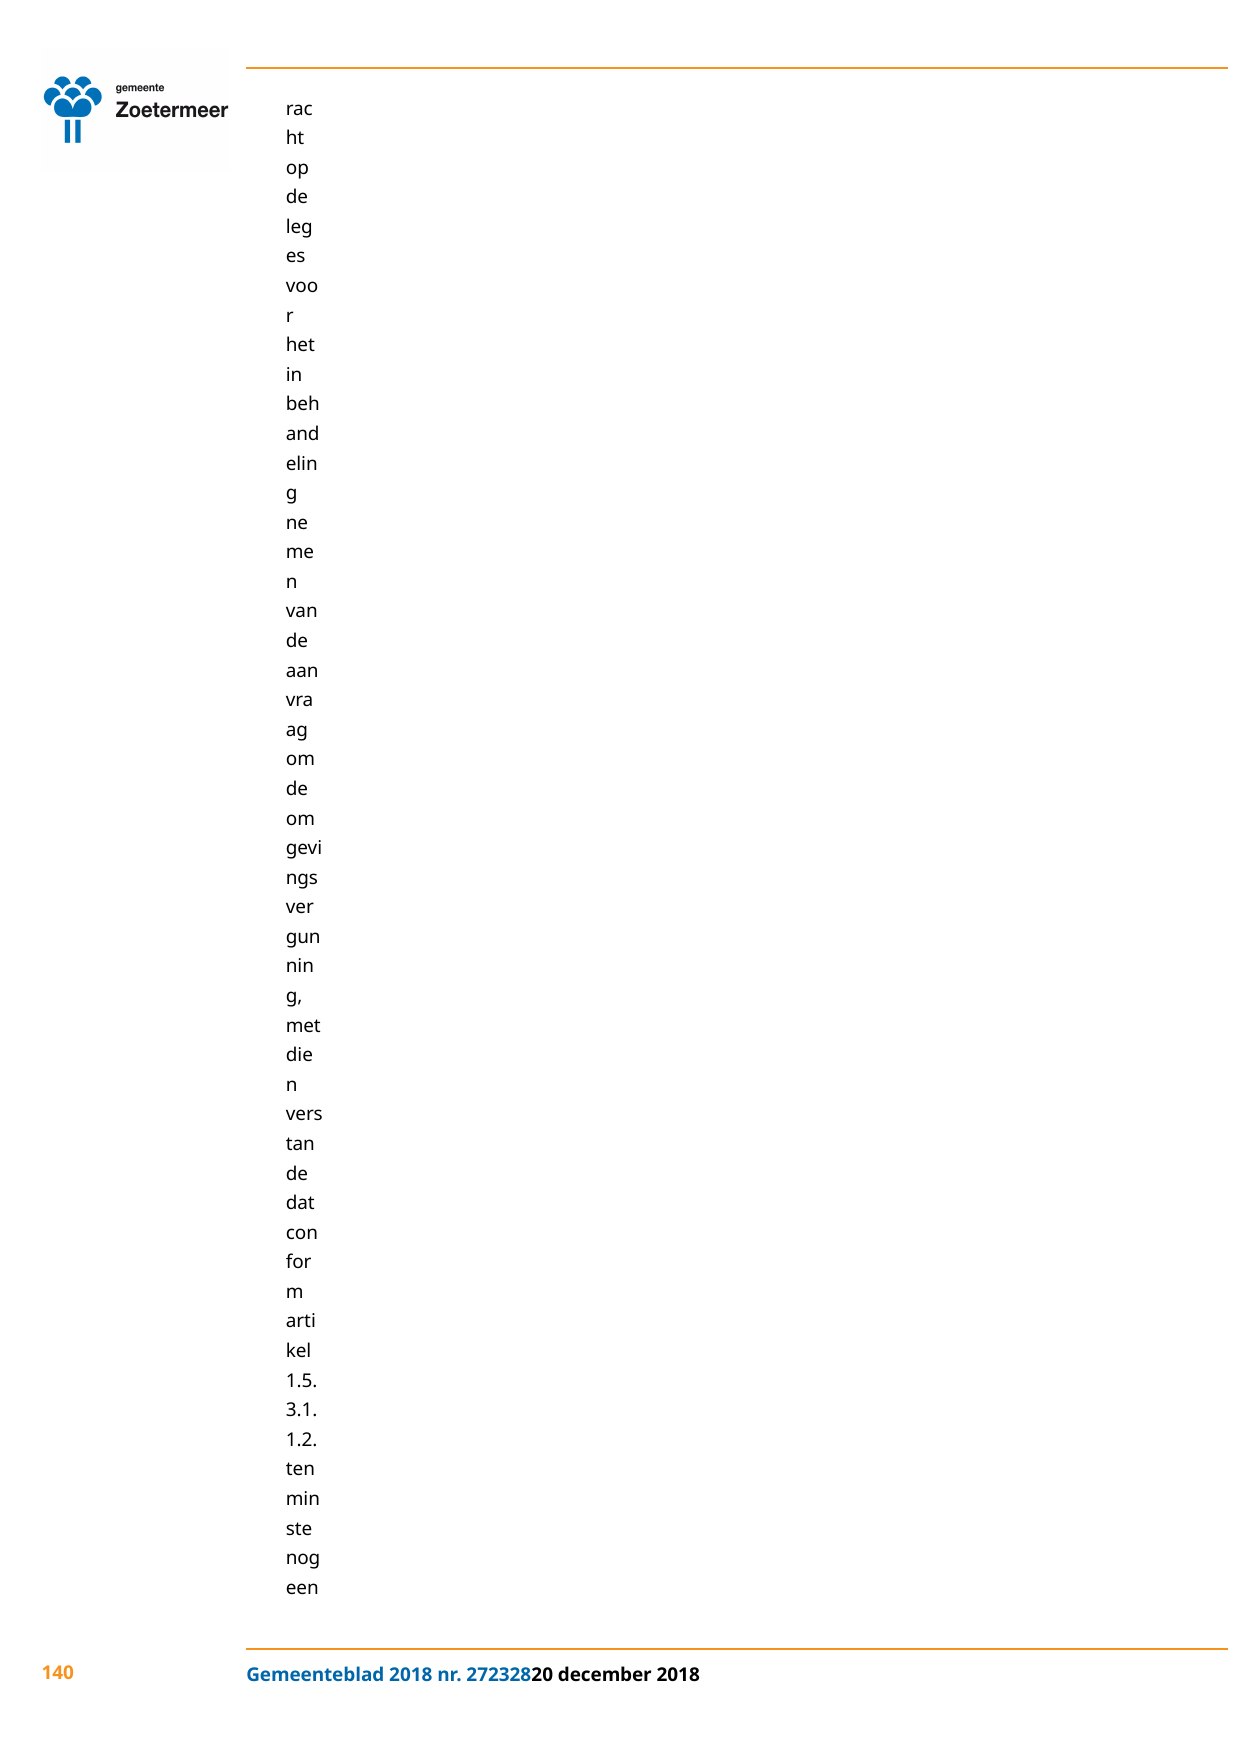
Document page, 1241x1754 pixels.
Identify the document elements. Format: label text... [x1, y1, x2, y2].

table_cell [361, 95, 398, 1600]
table_cell [323, 95, 361, 1600]
table_cell racht op de leges voor het in behandeling nemen van de aanvraag om de omgevingsvergunning, met dien verstande dat conform artikel 1.5.3.1.1.2. tenminste nog een [286, 95, 323, 1600]
picture [41, 47, 231, 172]
table_cell [248, 95, 286, 1600]
